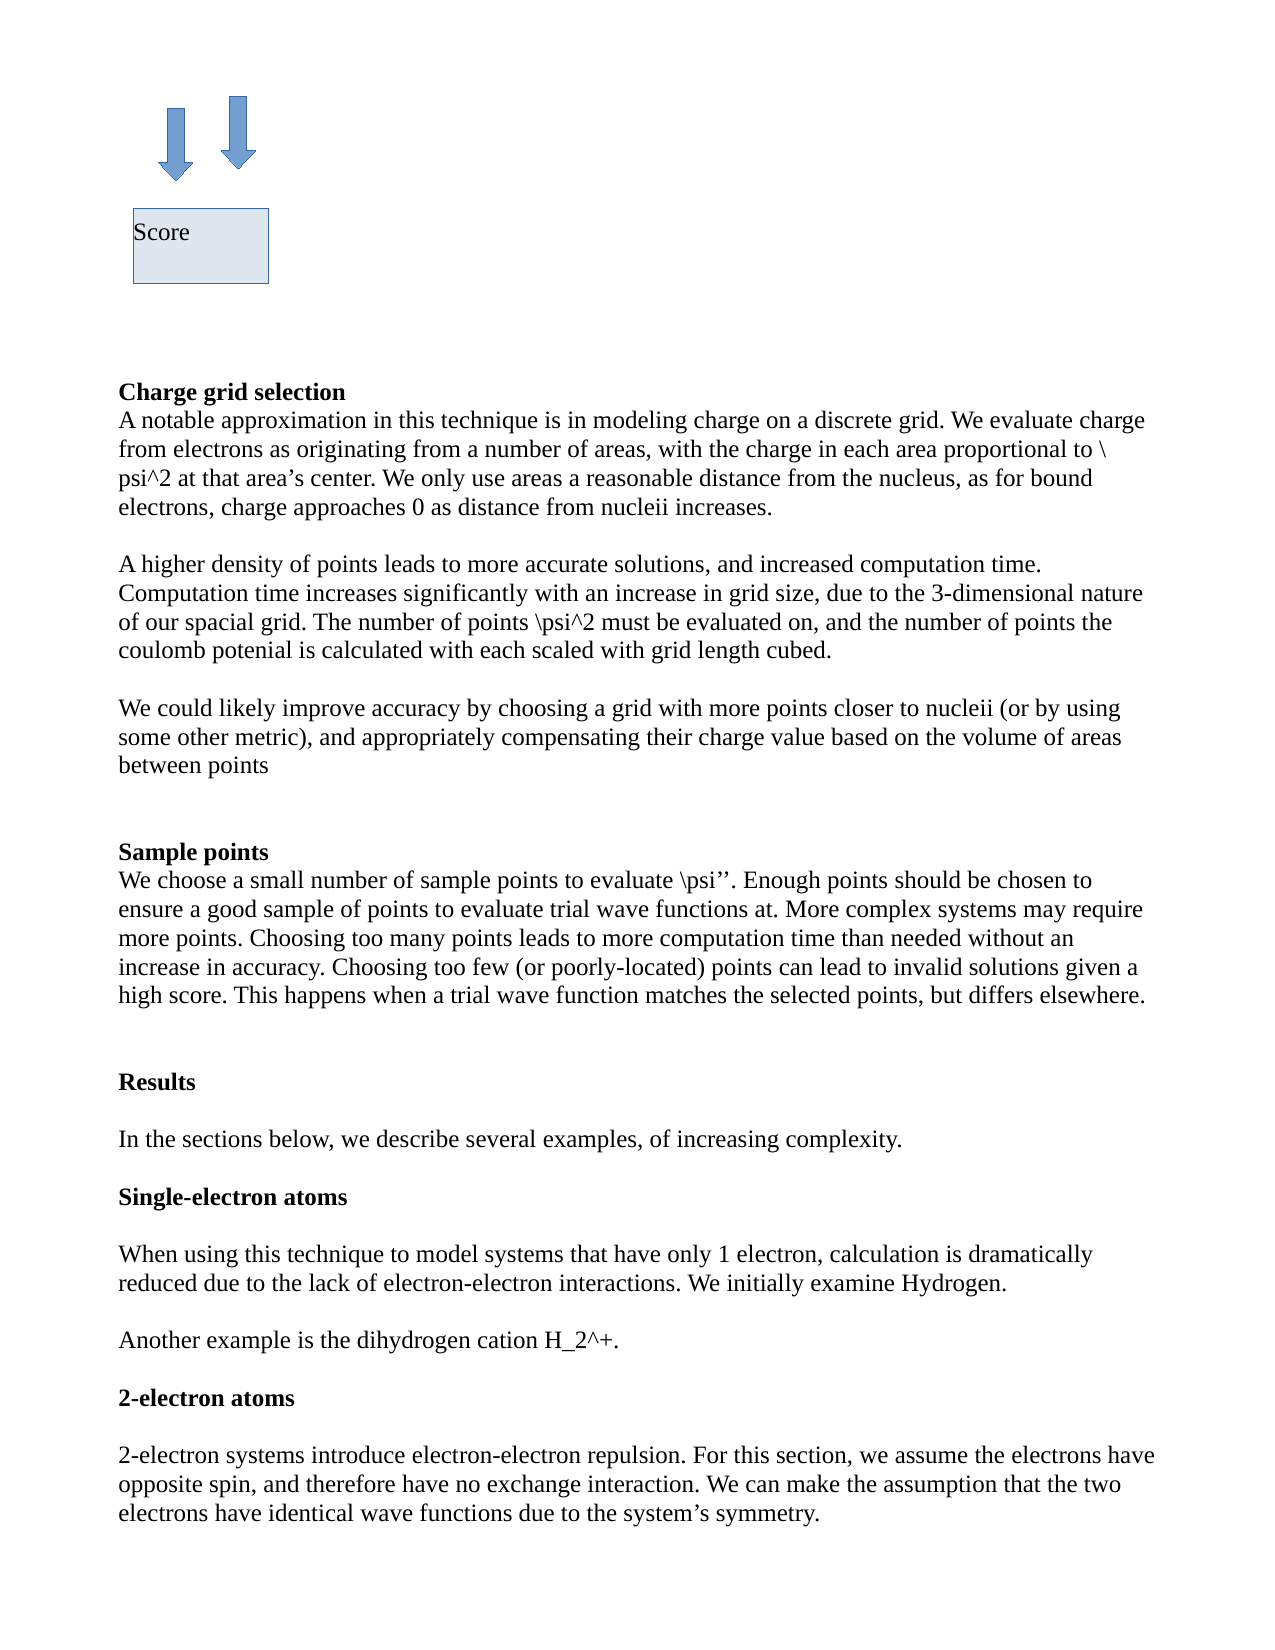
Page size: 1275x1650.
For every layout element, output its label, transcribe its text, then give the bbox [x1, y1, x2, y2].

text Sample points [118, 837, 1157, 866]
text When using this technique to model systems that have only 1 electron, calculation is dramatically reduced due to the lack of electron-electron interactions. We initially examine Hydrogen. [118, 1239, 1157, 1297]
text Charge grid selection [118, 377, 1157, 406]
text We choose a small number of sample points to evaluate \psi’’. Enough points should be chosen to ensure a good sample of points to evaluate trial wave functions at. More complex systems may require more points. Choosing too many points leads to more computation time than needed without an increase in accuracy. Choosing too few (or poorly-located) points can lead to invalid solutions given a high score. This happens when a trial wave function matches the selected points, but differs elsewhere. [118, 866, 1157, 1009]
text A notable approximation in this technique is in modeling charge on a discrete grid. We evaluate charge from electrons as originating from a number of areas, with the charge in each area proportional to \psi^2 at that area’s center. We only use areas a reasonable distance from the nucleus, as for bound electrons, charge approaches 0 as distance from nucleii increases. [118, 406, 1157, 521]
text Results [118, 1067, 1157, 1096]
text We could likely improve accuracy by choosing a grid with more points closer to nucleii (or by using some other metric), and appropriately compensating their charge value based on the volume of areas between points [118, 693, 1157, 779]
text In the sections below, we describe several examples, of increasing complexity. [118, 1124, 1157, 1153]
text Another example is the dihydrogen cation H_2^+. [118, 1326, 1157, 1354]
text A higher density of points leads to more accurate solutions, and increased computation time. Computation time increases significantly with an increase in grid size, due to the 3-dimensional nature of our spacial grid. The number of points \psi^2 must be evaluated on, and the number of points the coulomb potenial is calculated with each scaled with grid length cubed. [118, 549, 1157, 664]
text Single-electron atoms [118, 1182, 1157, 1211]
text 2-electron systems introduce electron-electron repulsion. For this section, we assume the electrons have opposite spin, and therefore have no exchange interaction. We can make the assumption that the two electrons have identical wave functions due to the system’s symmetry. [118, 1441, 1157, 1527]
text 2-electron atoms [118, 1383, 1157, 1412]
